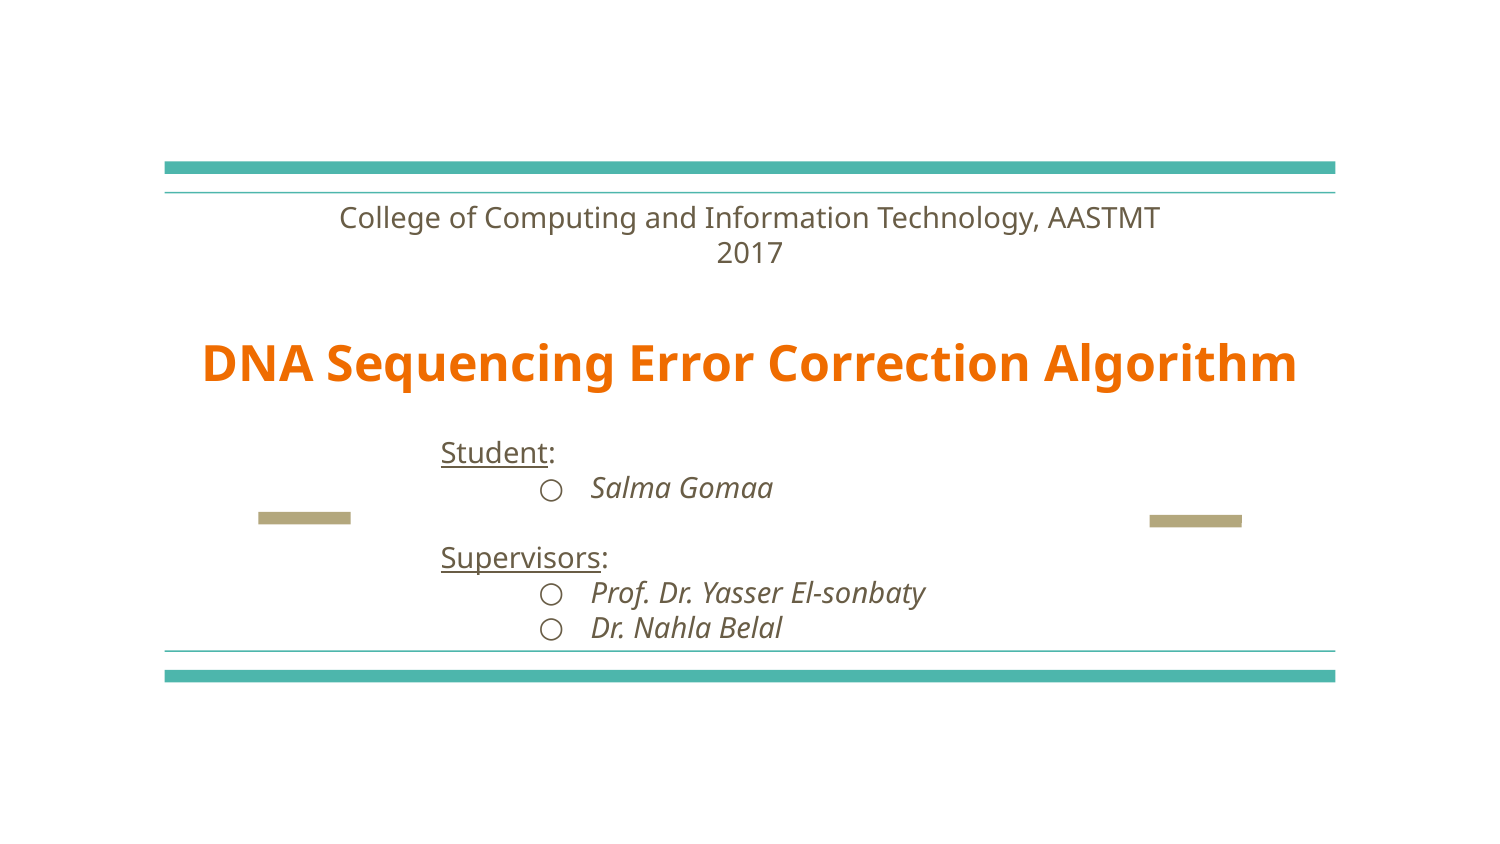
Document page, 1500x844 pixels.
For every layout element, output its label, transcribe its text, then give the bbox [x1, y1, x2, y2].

subtitle Student: Salma Gomaa Supervisors: Prof. Dr. Yasser El-sonbaty Dr. Nahla Belal [350, 419, 1150, 613]
subtitle College of Computing and Information Technology, AASTMT 2017 [159, 184, 1341, 315]
title DNA Sequencing Error Correction Algorithm [164, 315, 1336, 407]
